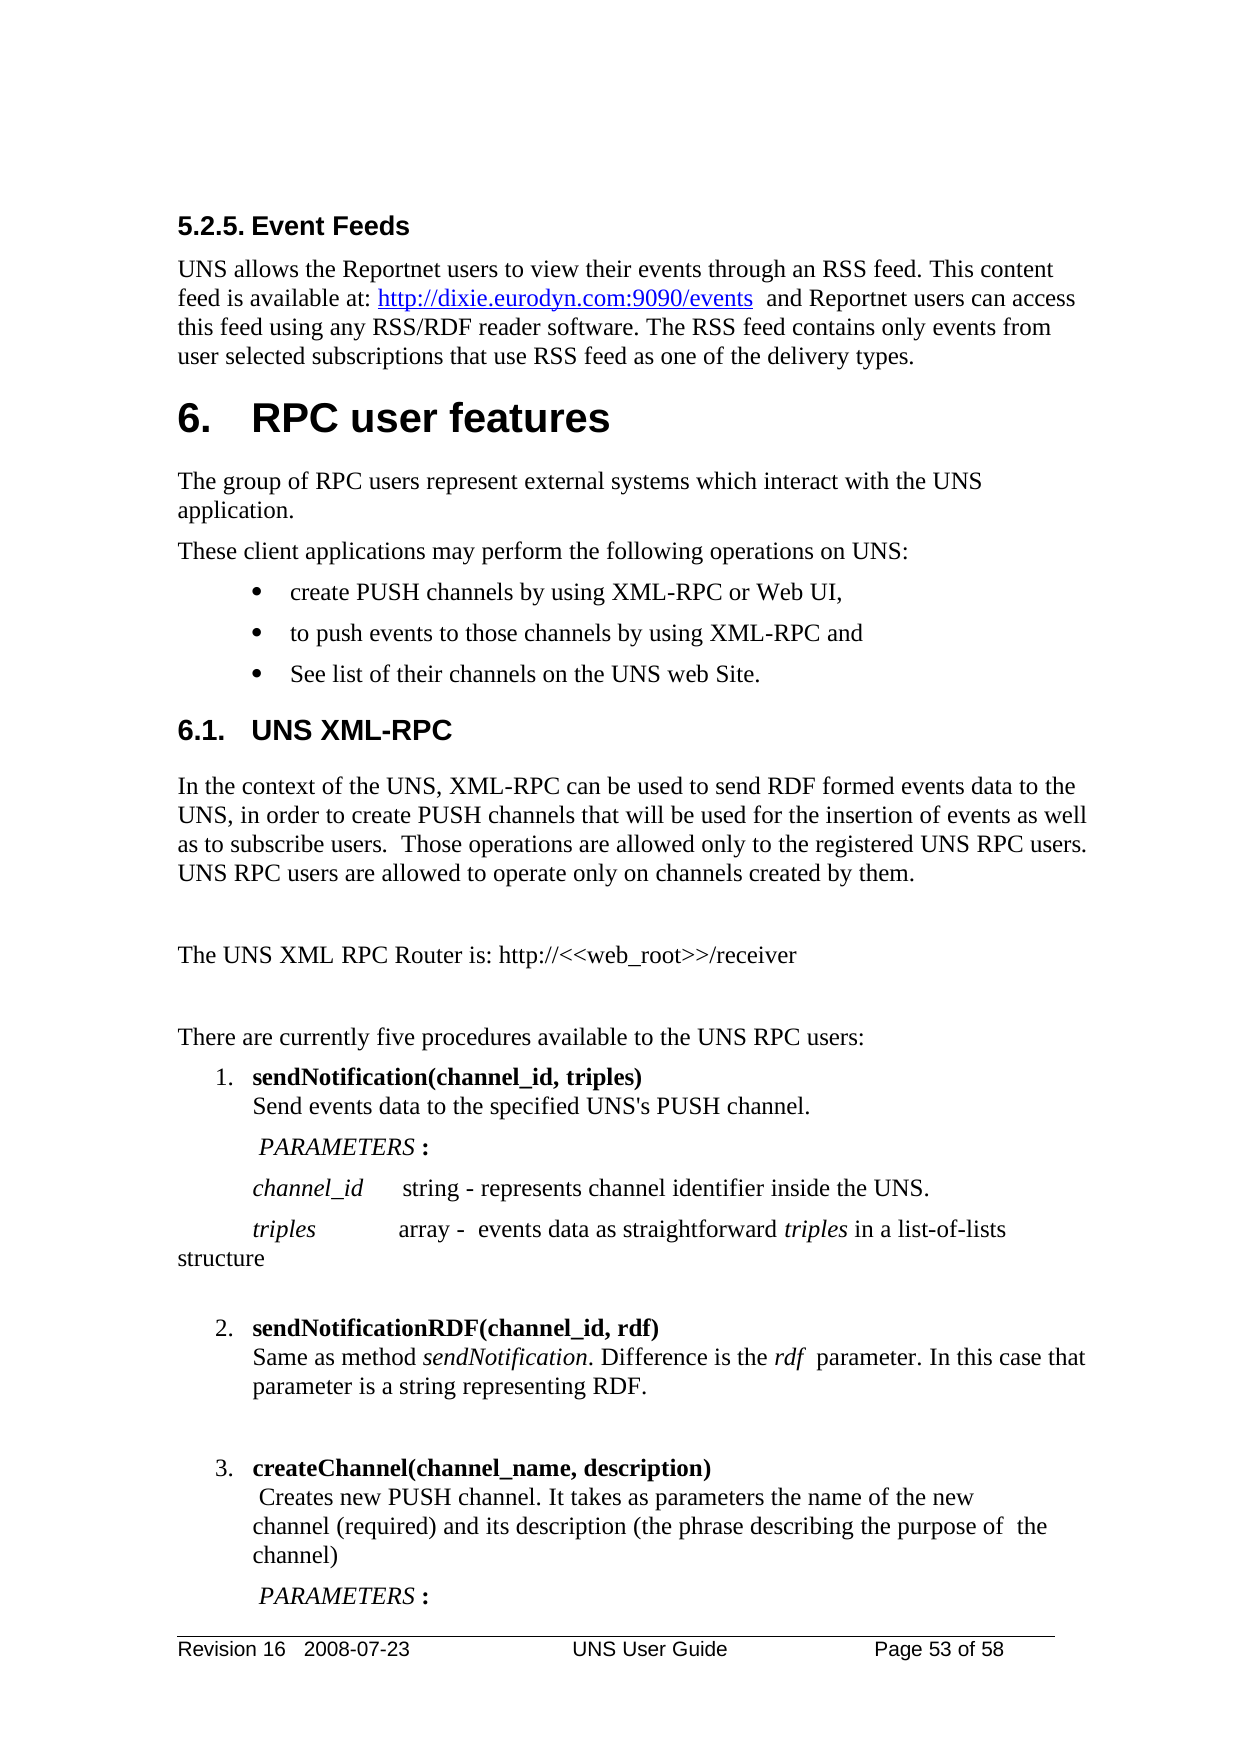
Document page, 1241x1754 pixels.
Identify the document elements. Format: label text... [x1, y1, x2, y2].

list to push events to those channels by using XML-RPC and [252, 618, 1092, 647]
list createChannel(channel_name, description) Creates new PUSH channel. It takes as parameters the name of the new channel (required) and its description (the phrase describing the purpose of the channel) [215, 1452, 1092, 1569]
text There are currently five procedures available to the UNS RPC users: [177, 1021, 1092, 1050]
text UNS allows the Reportnet users to view their events through an RSS feed. This content feed is available at: http://dixie.eurodyn.com:9090/events and Reportnet users can access this feed using any RSS/RDF reader software. The RSS feed contains only events from user selected subscriptions that use RSS feed as one of the delivery types. [177, 254, 1092, 370]
subtitle RPC user features [177, 393, 1092, 441]
text These client applications may perform the following operations on UNS: [177, 536, 1092, 565]
subtitle Event Feeds [177, 210, 1092, 241]
list sendNotification(channel_id, triples) Send events data to the specified UNS's PUSH channel. [215, 1062, 1092, 1120]
text In the context of the UNS, XML-RPC can be used to send RDF formed events data to the UNS, in order to create PUSH channels that will be used for the insertion of events as well as to subscribe users. Those operations are allowed only to the registered UNS RPC users. UNS RPC users are allowed to operate only on channels created by them. [177, 771, 1092, 887]
list sendNotificationRDF(channel_id, rdf) Same as method sendNotification. Difference is the rdf parameter. In this case that parameter is a string representing RDF. [215, 1313, 1092, 1400]
subtitle UNS XML-RPC [177, 712, 1092, 746]
text PARAMETERS : [177, 1581, 1092, 1609]
text The group of RPC users represent external systems which interact with the UNS application. [177, 466, 1092, 524]
text channel_id string - represents channel identifier inside the UNS. [177, 1173, 1092, 1202]
text triples array - events data as straightforward triples in a list-of-lists structure [177, 1214, 1092, 1301]
list create PUSH channels by using XML-RPC or Web UI, [252, 577, 1092, 606]
list See list of their channels on the UNS web Site. [252, 659, 1092, 688]
text The UNS XML RPC Router is: http://<<web_root>>/receiver [177, 940, 1092, 969]
text PARAMETERS : [177, 1132, 1092, 1161]
